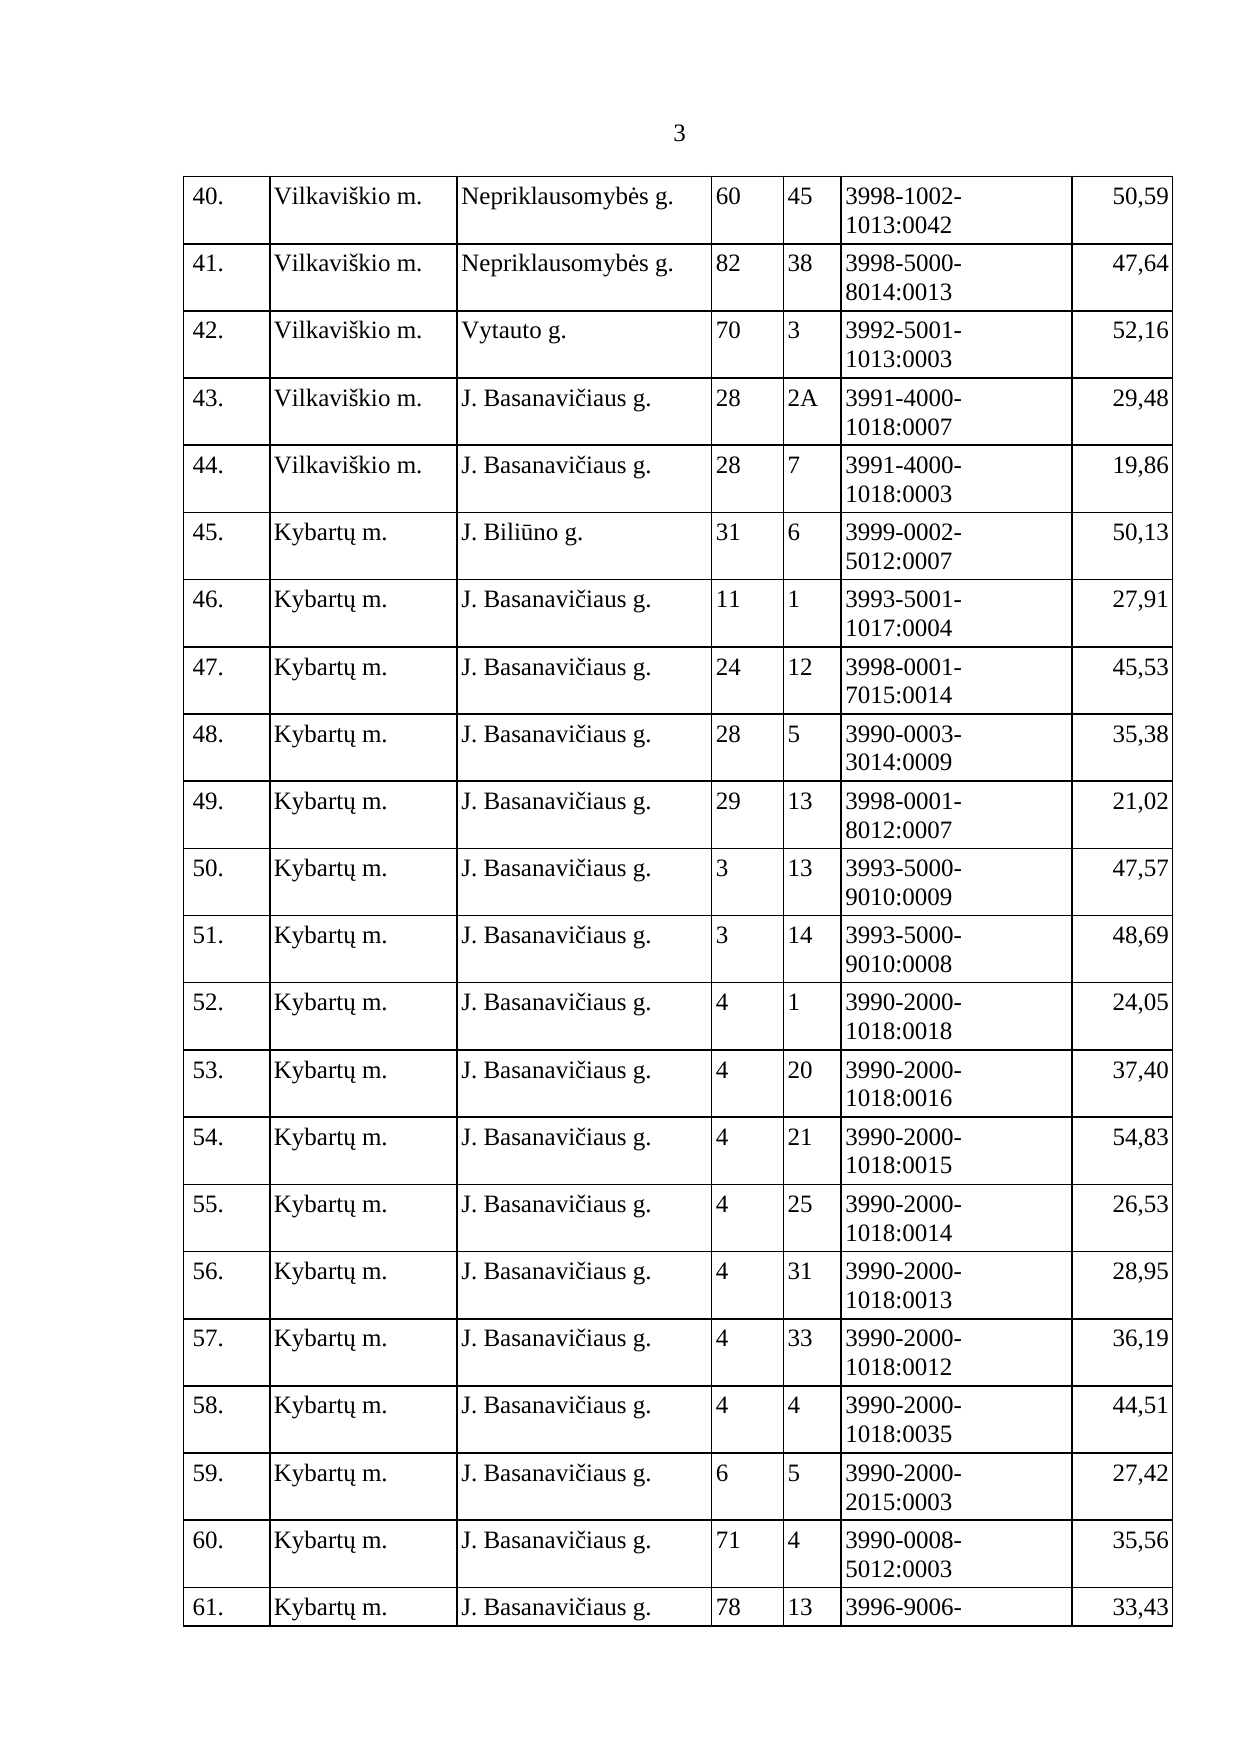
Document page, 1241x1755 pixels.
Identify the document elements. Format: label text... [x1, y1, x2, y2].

table_cell J. Basanavičiaus g. [458, 1387, 711, 1452]
table_cell 35,38 [1073, 715, 1172, 780]
table_cell 27,42 [1073, 1454, 1172, 1519]
table_cell [1173, 1519, 1177, 1587]
table_cell J. Basanavičiaus g. [458, 1521, 711, 1587]
table_cell 3993-5001-1017:0004 [842, 580, 1071, 646]
table_cell 3993-5000-9010:0008 [842, 916, 1071, 982]
table_cell 48. [184, 715, 269, 780]
table_cell 50. [184, 849, 269, 915]
table_cell 56. [184, 1252, 269, 1318]
table_cell [1173, 310, 1177, 377]
table_cell 3998-5000-8014:0013 [842, 245, 1071, 310]
table_cell J. Basanavičiaus g. [458, 782, 711, 847]
table_cell 4 [712, 1387, 783, 1452]
table_cell Kybartų m. [271, 1118, 456, 1183]
table_cell 3990-2000-2015:0003 [842, 1454, 1071, 1519]
table_cell 3990-2000-1018:0035 [842, 1387, 1071, 1452]
table_cell J. Basanavičiaus g. [458, 916, 711, 982]
table_cell J. Basanavičiaus g. [458, 983, 711, 1049]
table_cell 58. [184, 1387, 269, 1452]
table_cell 54. [184, 1118, 269, 1183]
table_cell [1173, 1251, 1177, 1318]
table_cell [1173, 176, 1177, 243]
table_cell Vilkaviškio m. [271, 446, 456, 512]
table_cell 3993-5000-9010:0009 [842, 849, 1071, 915]
table_cell 43. [184, 379, 269, 444]
table_cell Kybartų m. [271, 1387, 456, 1452]
table_cell 28,95 [1073, 1252, 1172, 1318]
table_cell 47,57 [1073, 849, 1172, 915]
table_cell [1173, 512, 1177, 579]
table_cell J. Basanavičiaus g. [458, 648, 711, 713]
table_cell Vilkaviškio m. [271, 177, 456, 243]
table_cell 3998-0001-7015:0014 [842, 648, 1071, 713]
table_cell [1173, 1049, 1177, 1116]
table_cell 3990-2000-1018:0018 [842, 983, 1071, 1049]
table_cell 4 [784, 1521, 840, 1587]
table_cell 1 [784, 983, 840, 1049]
table_cell 27,91 [1073, 580, 1172, 646]
table_cell J. Basanavičiaus g. [458, 1252, 711, 1318]
table_cell J. Basanavičiaus g. [458, 379, 711, 444]
table_cell 44. [184, 446, 269, 512]
table_cell 3991-4000-1018:0003 [842, 446, 1071, 512]
table_cell 41. [184, 245, 269, 310]
table_cell 82 [712, 245, 783, 310]
table_cell 37,40 [1073, 1051, 1172, 1116]
table_cell Kybartų m. [271, 1320, 456, 1385]
table_cell 46. [184, 580, 269, 646]
table_cell [1173, 780, 1177, 847]
table_cell J. Basanavičiaus g. [458, 1051, 711, 1116]
table_cell 33,43 [1073, 1588, 1172, 1625]
table_cell 3991-4000-1018:0007 [842, 379, 1071, 444]
table_cell J. Basanavičiaus g. [458, 1588, 711, 1625]
table_cell Kybartų m. [271, 916, 456, 982]
table_cell 4 [712, 1051, 783, 1116]
table_cell Vilkaviškio m. [271, 245, 456, 310]
table_cell 31 [712, 513, 783, 579]
table_cell 70 [712, 312, 783, 377]
table_cell 13 [784, 1588, 840, 1625]
table_cell 2A [784, 379, 840, 444]
table_cell J. Basanavičiaus g. [458, 1320, 711, 1385]
table_cell 29,48 [1073, 379, 1172, 444]
table_cell 55. [184, 1185, 269, 1251]
table_cell [1173, 579, 1177, 646]
table_cell 6 [712, 1454, 783, 1519]
table_cell J. Basanavičiaus g. [458, 446, 711, 512]
table_cell 45. [184, 513, 269, 579]
table_cell [1173, 1116, 1177, 1183]
table_cell 13 [784, 849, 840, 915]
table_cell [1173, 915, 1177, 982]
table_cell 47,64 [1073, 245, 1172, 310]
table_cell 50,59 [1073, 177, 1172, 243]
table_cell 51. [184, 916, 269, 982]
table_cell 25 [784, 1185, 840, 1251]
table_cell Nepriklausomybės g. [458, 177, 711, 243]
table_cell Kybartų m. [271, 1521, 456, 1587]
table_cell [1173, 444, 1177, 512]
table_cell 71 [712, 1521, 783, 1587]
table_cell Kybartų m. [271, 648, 456, 713]
table_cell J. Basanavičiaus g. [458, 1185, 711, 1251]
table_cell [1173, 243, 1177, 310]
table_cell 57. [184, 1320, 269, 1385]
table_cell J. Basanavičiaus g. [458, 849, 711, 915]
table_cell 4 [712, 983, 783, 1049]
table_cell [1173, 377, 1177, 444]
table_cell Kybartų m. [271, 513, 456, 579]
table_cell 21,02 [1073, 782, 1172, 847]
table_cell 28 [712, 446, 783, 512]
table_cell 48,69 [1073, 916, 1172, 982]
table_cell Vilkaviškio m. [271, 379, 456, 444]
table_cell Kybartų m. [271, 1252, 456, 1318]
table_cell 4 [712, 1252, 783, 1318]
table_cell 26,53 [1073, 1185, 1172, 1251]
table_cell 3992-5001-1013:0003 [842, 312, 1071, 377]
table_cell 3990-0008-5012:0003 [842, 1521, 1071, 1587]
table_cell [1173, 848, 1177, 915]
table_cell Kybartų m. [271, 580, 456, 646]
table_cell 38 [784, 245, 840, 310]
table_cell Kybartų m. [271, 1185, 456, 1251]
table_cell J. Basanavičiaus g. [458, 580, 711, 646]
table_cell Kybartų m. [271, 983, 456, 1049]
table_cell Kybartų m. [271, 1588, 456, 1625]
table_cell 13 [784, 782, 840, 847]
table_cell 31 [784, 1252, 840, 1318]
table_cell 60 [712, 177, 783, 243]
table_cell 52,16 [1073, 312, 1172, 377]
table_cell 1 [784, 580, 840, 646]
table_cell 40. [184, 177, 269, 243]
table_cell [1173, 982, 1177, 1049]
table_cell Kybartų m. [271, 1454, 456, 1519]
table_cell 3998-0001-8012:0007 [842, 782, 1071, 847]
table_cell 5 [784, 1454, 840, 1519]
table_cell [1173, 646, 1177, 713]
table_cell Kybartų m. [271, 715, 456, 780]
table_cell Nepriklausomybės g. [458, 245, 711, 310]
table_cell [1173, 1452, 1177, 1519]
table_cell J. Biliūno g. [458, 513, 711, 579]
table_cell 11 [712, 580, 783, 646]
table_cell 28 [712, 715, 783, 780]
table_cell 60. [184, 1521, 269, 1587]
table_cell 4 [712, 1185, 783, 1251]
table_cell 52. [184, 983, 269, 1049]
table_cell J. Basanavičiaus g. [458, 1454, 711, 1519]
table_cell 7 [784, 446, 840, 512]
table_cell 14 [784, 916, 840, 982]
table_cell 3990-2000-1018:0016 [842, 1051, 1071, 1116]
table_cell 3 [712, 916, 783, 982]
table_cell 29 [712, 782, 783, 847]
table_cell 3990-2000-1018:0013 [842, 1252, 1071, 1318]
table_cell 3990-2000-1018:0015 [842, 1118, 1071, 1183]
table_cell 45,53 [1073, 648, 1172, 713]
table_cell 3990-2000-1018:0012 [842, 1320, 1071, 1385]
table_cell 36,19 [1073, 1320, 1172, 1385]
table_cell J. Basanavičiaus g. [458, 1118, 711, 1183]
table_cell 44,51 [1073, 1387, 1172, 1452]
table_cell 53. [184, 1051, 269, 1116]
table_cell 3998-1002-1013:0042 [842, 177, 1071, 243]
table_cell 59. [184, 1454, 269, 1519]
table_cell J. Basanavičiaus g. [458, 715, 711, 780]
table_cell 47. [184, 648, 269, 713]
table_cell Kybartų m. [271, 1051, 456, 1116]
table_cell [1173, 1318, 1177, 1385]
table_cell 33 [784, 1320, 840, 1385]
table_cell 3990-0003-3014:0009 [842, 715, 1071, 780]
table_cell 61. [184, 1588, 269, 1625]
table_cell 6 [784, 513, 840, 579]
table_cell 3 [784, 312, 840, 377]
table_cell 42. [184, 312, 269, 377]
table_cell 21 [784, 1118, 840, 1183]
table_cell 50,13 [1073, 513, 1172, 579]
table_cell 28 [712, 379, 783, 444]
table_cell 3996-9006- [842, 1588, 1071, 1625]
table_cell 20 [784, 1051, 840, 1116]
table_cell [1173, 1184, 1177, 1251]
table_cell 24,05 [1073, 983, 1172, 1049]
table_cell 4 [784, 1387, 840, 1452]
table_cell 5 [784, 715, 840, 780]
table_cell 12 [784, 648, 840, 713]
table_cell 54,83 [1073, 1118, 1172, 1183]
table_cell 24 [712, 648, 783, 713]
table_cell 19,86 [1073, 446, 1172, 512]
table_cell [1173, 713, 1177, 780]
table_cell Kybartų m. [271, 782, 456, 847]
table_cell 78 [712, 1588, 783, 1625]
table_cell 49. [184, 782, 269, 847]
table_cell [1173, 1587, 1177, 1625]
table_cell Kybartų m. [271, 849, 456, 915]
table_cell [1173, 1385, 1177, 1452]
table_cell Vilkaviškio m. [271, 312, 456, 377]
table_cell 3999-0002-5012:0007 [842, 513, 1071, 579]
table_cell 35,56 [1073, 1521, 1172, 1587]
table_cell Vytauto g. [458, 312, 711, 377]
table_cell 3 [712, 849, 783, 915]
table_cell 3990-2000-1018:0014 [842, 1185, 1071, 1251]
table_cell 4 [712, 1320, 783, 1385]
table_cell 45 [784, 177, 840, 243]
table_cell 4 [712, 1118, 783, 1183]
